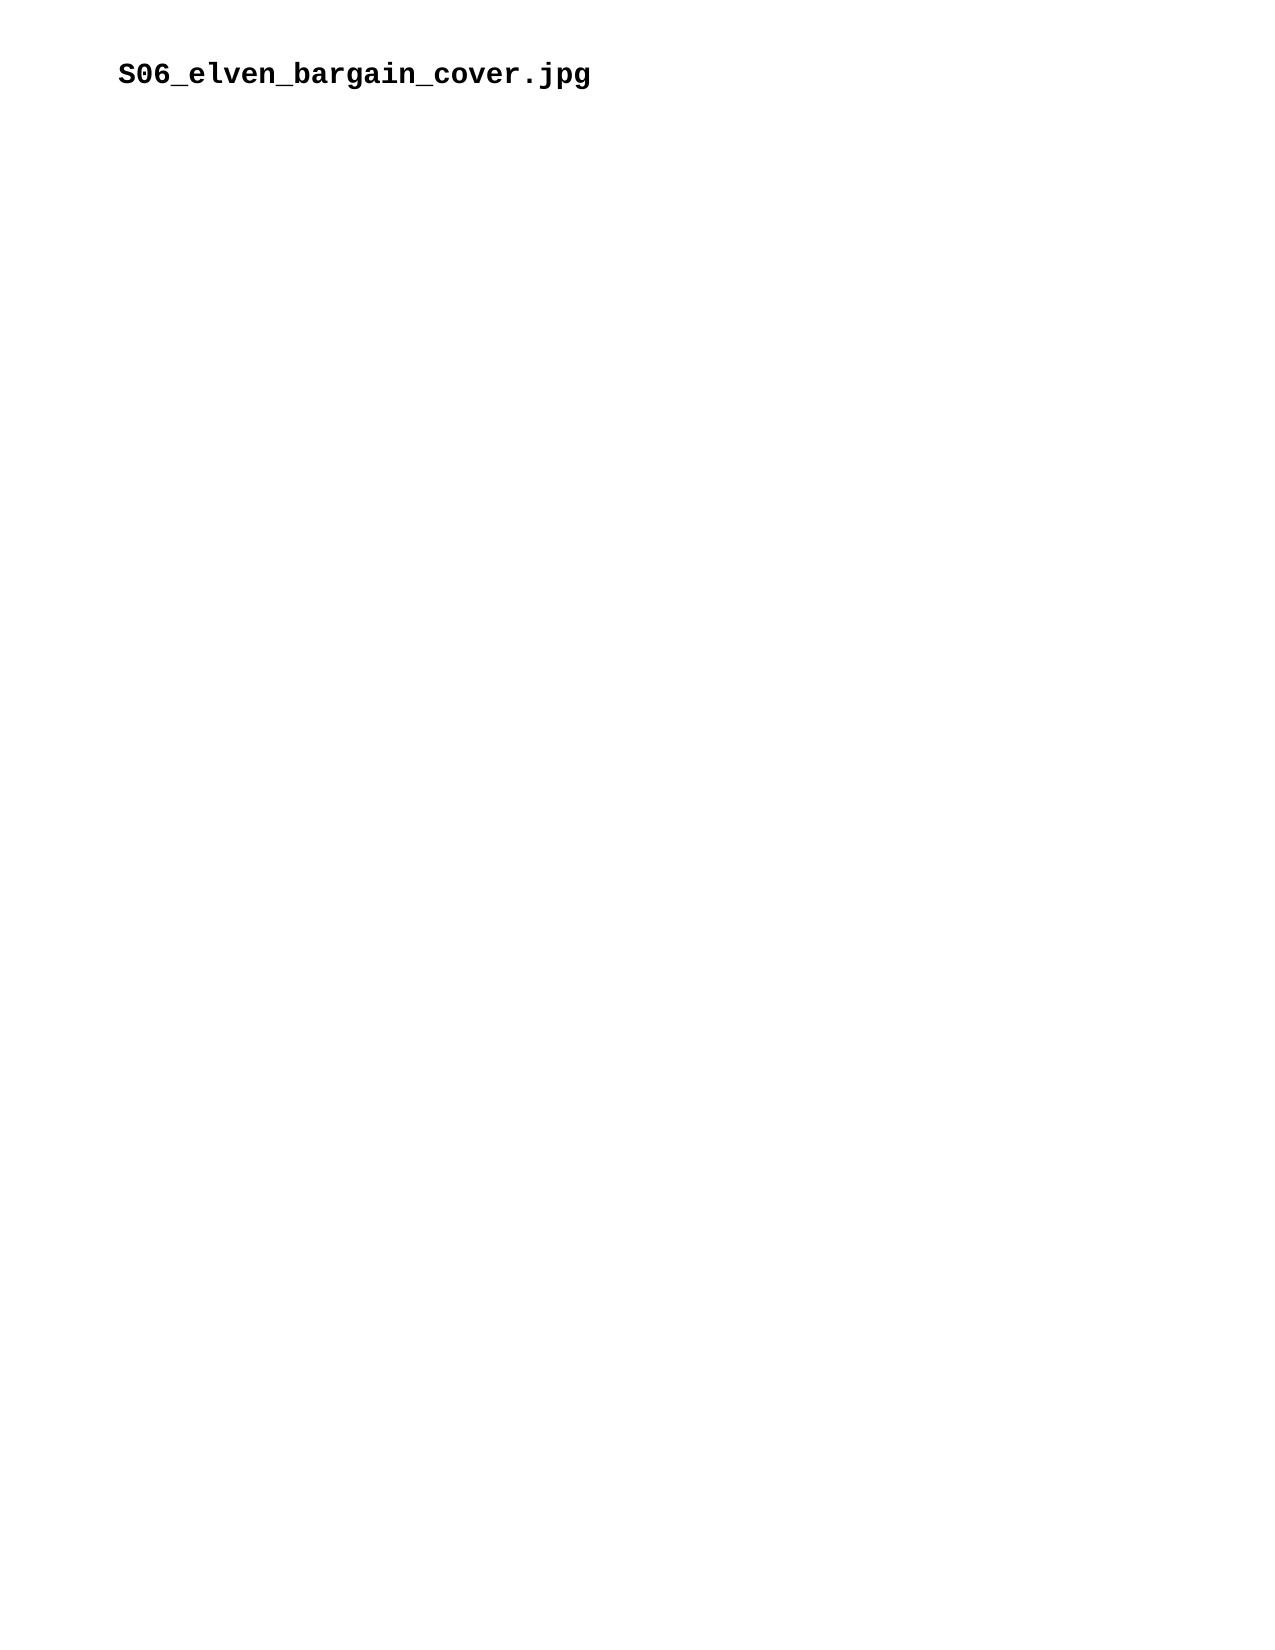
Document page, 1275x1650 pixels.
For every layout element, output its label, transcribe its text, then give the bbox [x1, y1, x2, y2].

subtitle S06_elven_bargain_cover.jpg [118, 59, 1216, 92]
